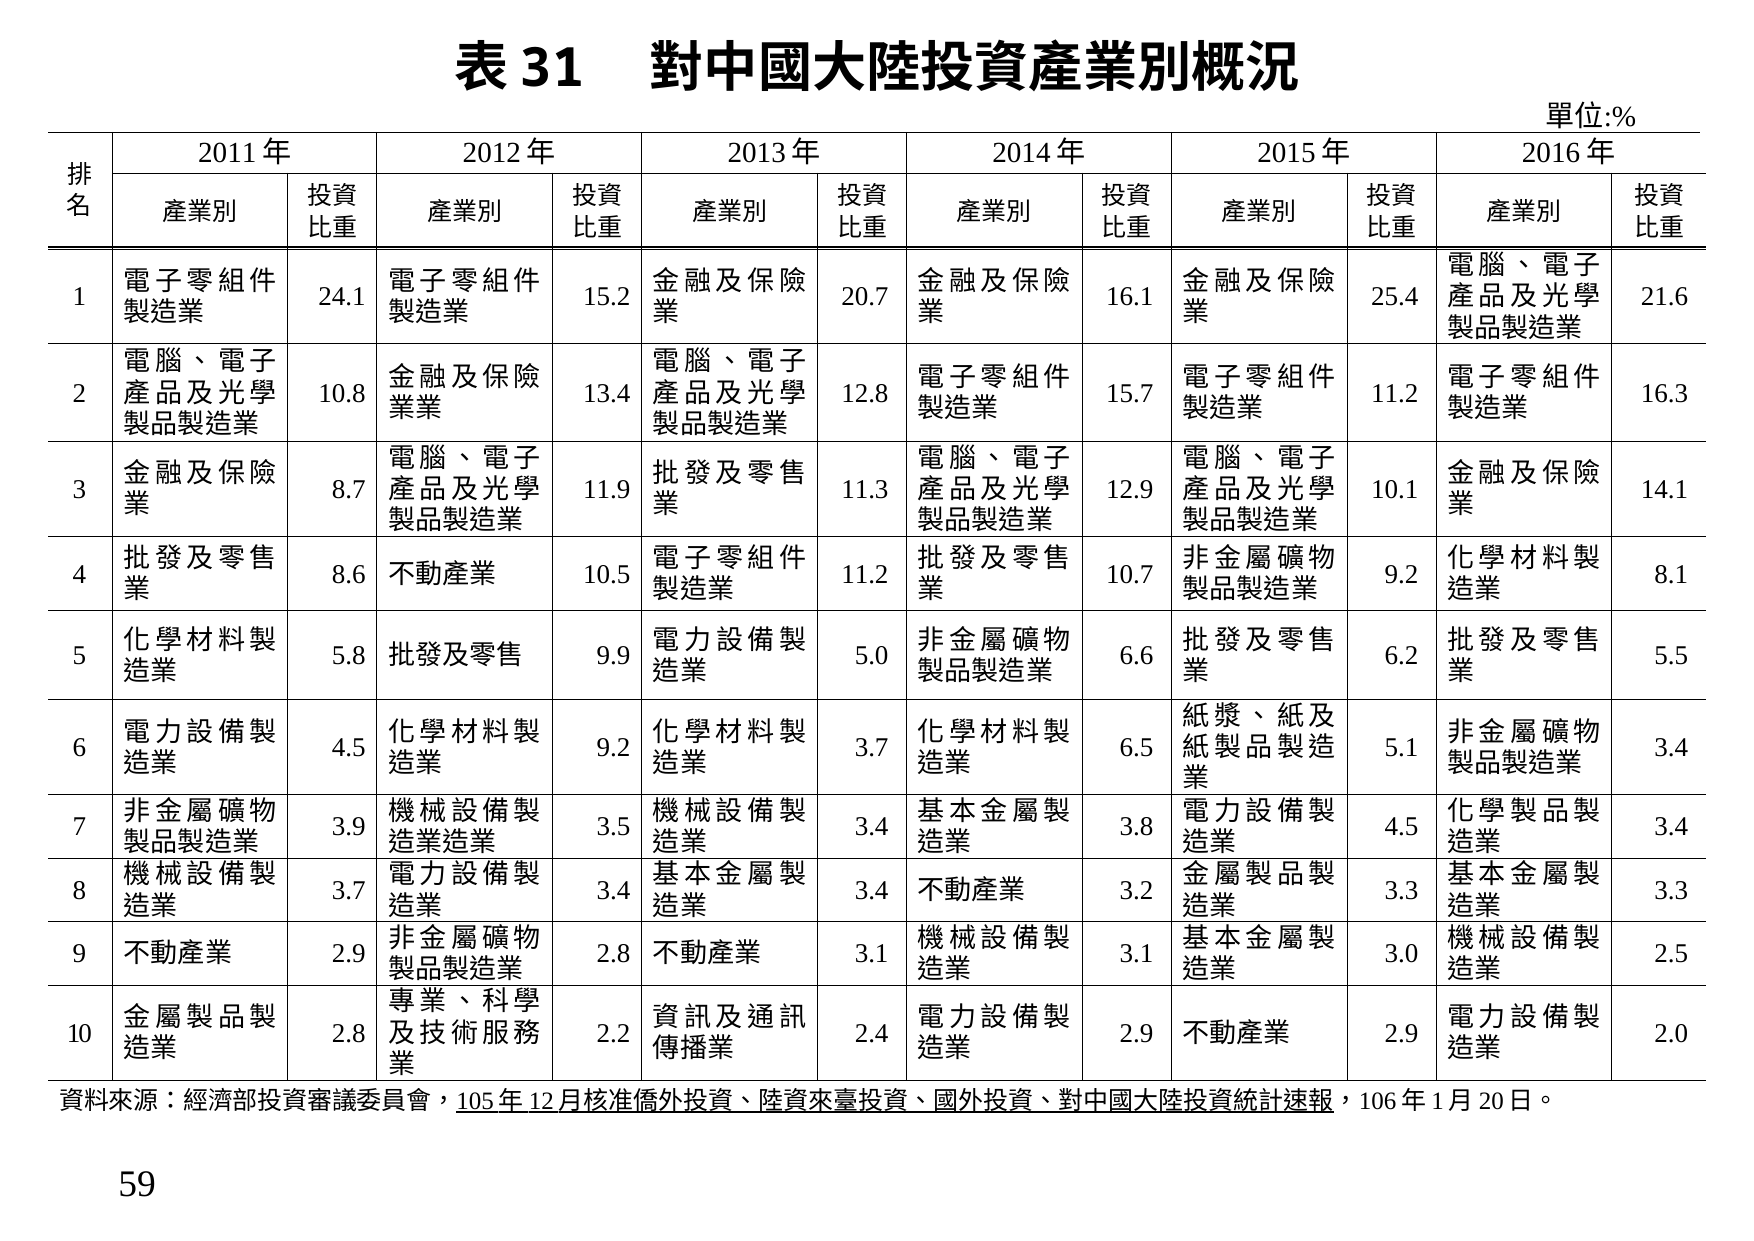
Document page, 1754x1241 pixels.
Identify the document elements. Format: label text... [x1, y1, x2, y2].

subtitle 表31 對中國大陸投資產業別概況 [118, 24, 1636, 103]
table_cell 15.7 [1083, 344, 1171, 441]
table_cell 電腦、電子產品及光學製品製造業 [1437, 250, 1611, 343]
table_cell 化學材料製造業 [1437, 537, 1611, 610]
table_cell 機械設備製造業 [642, 795, 817, 858]
table_cell 2.4 [818, 986, 906, 1079]
table_cell 9.9 [553, 611, 641, 699]
table_header 2011年 [113, 133, 376, 172]
table_cell 25.4 [1348, 250, 1436, 343]
table_cell 3.4 [553, 859, 641, 921]
table_cell 電腦、電子產品及光學製品製造業 [1172, 442, 1347, 536]
table_cell 電子零組件製造業 [907, 344, 1082, 441]
table_cell 11.9 [553, 442, 641, 536]
table_cell 2.9 [288, 922, 376, 985]
table_cell 化學材料製造業 [377, 700, 552, 794]
table_cell 電子零組件製造業 [1172, 344, 1347, 441]
table_cell 1 [48, 250, 112, 343]
table_cell 電力設備製造業 [113, 700, 287, 794]
table_cell 機械設備製造業造業 [377, 795, 552, 858]
table_cell 電子零組件製造業 [1437, 344, 1611, 441]
table_cell 電力設備製造業 [907, 986, 1082, 1079]
table_cell 2.9 [1348, 986, 1436, 1079]
table_cell 5.1 [1348, 700, 1436, 794]
table_cell 電力設備製造業 [642, 611, 817, 699]
table_cell 基本金屬製造業 [1437, 859, 1611, 921]
table_cell 電腦、電子產品及光學製品製造業 [113, 344, 287, 441]
table_cell 3.8 [1083, 795, 1171, 858]
table_cell 3.3 [1348, 859, 1436, 921]
table_cell 6 [48, 700, 112, 794]
table_cell 資訊及通訊傳播業 [642, 986, 817, 1079]
table_cell 21.6 [1612, 250, 1706, 343]
table_cell 投資比重 [1083, 174, 1171, 246]
table_cell 電力設備製造業 [1437, 986, 1611, 1079]
table_header 2013年 [642, 133, 906, 172]
table_cell 非金屬礦物製品製造業 [1172, 537, 1347, 610]
table_cell 10.1 [1348, 442, 1436, 536]
table_cell 5.0 [818, 611, 906, 699]
table_cell 14.1 [1612, 442, 1706, 536]
table_cell 電力設備製造業 [1172, 795, 1347, 858]
table_cell 2 [48, 344, 112, 441]
table_cell 產業別 [113, 174, 287, 246]
table_cell 不動產業 [907, 859, 1082, 921]
table_cell 電子零組件製造業 [642, 537, 817, 610]
table_cell 化學材料製造業 [907, 700, 1082, 794]
table_cell 金融及保險業 [907, 250, 1082, 343]
table_cell 電子零組件製造業 [377, 250, 552, 343]
table_cell 金融及保險業 [113, 442, 287, 536]
text 資料來源：經濟部投資審議委員會，105年12月核准僑外投資、陸資來臺投資、國外投資、對中國大陸投資統計速報，106年1月20日。 [59, 1081, 1698, 1117]
table_cell 批發及零售 [377, 611, 552, 699]
table_cell 電腦、電子產品及光學製品製造業 [642, 344, 817, 441]
table_cell 4.5 [288, 700, 376, 794]
table_cell 3.1 [1083, 922, 1171, 985]
table_cell 2.5 [1612, 922, 1706, 985]
table_cell 3.5 [553, 795, 641, 858]
table_cell 15.2 [553, 250, 641, 343]
table_cell 11.2 [1348, 344, 1436, 441]
table_cell 機械設備製造業 [1437, 922, 1611, 985]
table_cell 20.7 [818, 250, 906, 343]
table_cell 產業別 [377, 174, 552, 246]
table_cell 批發及零售業 [113, 537, 287, 610]
table_cell 10 [48, 986, 112, 1079]
table_cell 金屬製品製造業 [113, 986, 287, 1079]
table_header 2015年 [1172, 133, 1436, 172]
table_cell 非金屬礦物製品製造業 [113, 795, 287, 858]
table_cell 7 [48, 795, 112, 858]
table_cell 基本金屬製造業 [907, 795, 1082, 858]
table_cell 投資比重 [1348, 174, 1436, 246]
table_cell 8 [48, 859, 112, 921]
table_cell 3.4 [1612, 795, 1706, 858]
table_cell 16.3 [1612, 344, 1706, 441]
table_cell 5.5 [1612, 611, 1706, 699]
table_cell 2.9 [1083, 986, 1171, 1079]
table_cell 9 [48, 922, 112, 985]
table_cell 9.2 [1348, 537, 1436, 610]
table_cell 10.7 [1083, 537, 1171, 610]
table_cell 12.9 [1083, 442, 1171, 536]
table_cell 2.8 [288, 986, 376, 1079]
table_cell 13.4 [553, 344, 641, 441]
table_cell 11.2 [818, 537, 906, 610]
table_header 2012年 [377, 133, 641, 172]
table_cell 3.3 [1612, 859, 1706, 921]
table_cell 11.3 [818, 442, 906, 536]
table_cell 24.1 [288, 250, 376, 343]
table_cell 2.8 [553, 922, 641, 985]
table_cell 金融及保險業 [1172, 250, 1347, 343]
table_cell 非金屬礦物製品製造業 [907, 611, 1082, 699]
table_cell 產業別 [907, 174, 1082, 246]
table_cell 8.1 [1612, 537, 1706, 610]
table_cell 金融及保險業業 [377, 344, 552, 441]
table_cell 批發及零售業 [1437, 611, 1611, 699]
table_cell 化學材料製造業 [113, 611, 287, 699]
table_header 2014年 [907, 133, 1171, 172]
table_cell 3.1 [818, 922, 906, 985]
table_cell 產業別 [1437, 174, 1611, 246]
table_cell 非金屬礦物製品製造業 [377, 922, 552, 985]
table_cell 5.8 [288, 611, 376, 699]
table_cell 電子零組件製造業 [113, 250, 287, 343]
table_cell 產業別 [1172, 174, 1347, 246]
table_cell 3.4 [1612, 700, 1706, 794]
table_cell 批發及零售業 [1172, 611, 1347, 699]
table_cell 紙漿、紙及紙製品製造業 [1172, 700, 1347, 794]
table_cell 4.5 [1348, 795, 1436, 858]
table_cell 4 [48, 537, 112, 610]
table_cell 3.7 [288, 859, 376, 921]
table_cell 9.2 [553, 700, 641, 794]
table_cell 投資比重 [818, 174, 906, 246]
table_cell 3 [48, 442, 112, 536]
table_cell 投資比重 [553, 174, 641, 246]
table_cell 電力設備製造業 [377, 859, 552, 921]
text 單位:% [118, 103, 1636, 132]
table_cell 16.1 [1083, 250, 1171, 343]
table_cell 投資比重 [1612, 174, 1706, 246]
table_cell 不動產業 [113, 922, 287, 985]
table_cell 專業、科學及技術服務業 [377, 986, 552, 1079]
table_cell 不動產業 [1172, 986, 1347, 1079]
table_cell 投資比重 [288, 174, 376, 246]
table_cell 2.0 [1612, 986, 1706, 1079]
table_cell 3.4 [818, 859, 906, 921]
table_cell 3.2 [1083, 859, 1171, 921]
table_cell 8.7 [288, 442, 376, 536]
table_cell 批發及零售業 [907, 537, 1082, 610]
table_cell 金融及保險業 [1437, 442, 1611, 536]
table_cell 3.7 [818, 700, 906, 794]
table_cell 10.5 [553, 537, 641, 610]
table_cell 金融及保險業 [642, 250, 817, 343]
table_header [1700, 132, 1706, 172]
table_cell 產業別 [642, 174, 817, 246]
table_cell 化學製品製造業 [1437, 795, 1611, 858]
table_cell 基本金屬製造業 [1172, 922, 1347, 985]
table_cell 8.6 [288, 537, 376, 610]
table_cell 6.6 [1083, 611, 1171, 699]
table_cell 不動產業 [642, 922, 817, 985]
table_cell 電腦、電子產品及光學製品製造業 [377, 442, 552, 536]
table_cell 機械設備製造業 [907, 922, 1082, 985]
table_cell 機械設備製造業 [113, 859, 287, 921]
table_cell 3.0 [1348, 922, 1436, 985]
table_cell 批發及零售業 [642, 442, 817, 536]
table_cell 10.8 [288, 344, 376, 441]
table_cell 3.4 [818, 795, 906, 858]
table_cell 化學材料製造業 [642, 700, 817, 794]
table_cell 非金屬礦物製品製造業 [1437, 700, 1611, 794]
table_header 2016年 [1437, 133, 1700, 172]
table_cell 金屬製品製造業 [1172, 859, 1347, 921]
table_cell 電腦、電子產品及光學製品製造業 [907, 442, 1082, 536]
table_cell 5 [48, 611, 112, 699]
table_cell 2.2 [553, 986, 641, 1079]
table_cell 不動產業 [377, 537, 552, 610]
table_cell 12.8 [818, 344, 906, 441]
table_cell 3.9 [288, 795, 376, 858]
table_cell 6.2 [1348, 611, 1436, 699]
table_header 排名 [48, 133, 112, 246]
table_cell 基本金屬製造業 [642, 859, 817, 921]
table_cell 6.5 [1083, 700, 1171, 794]
